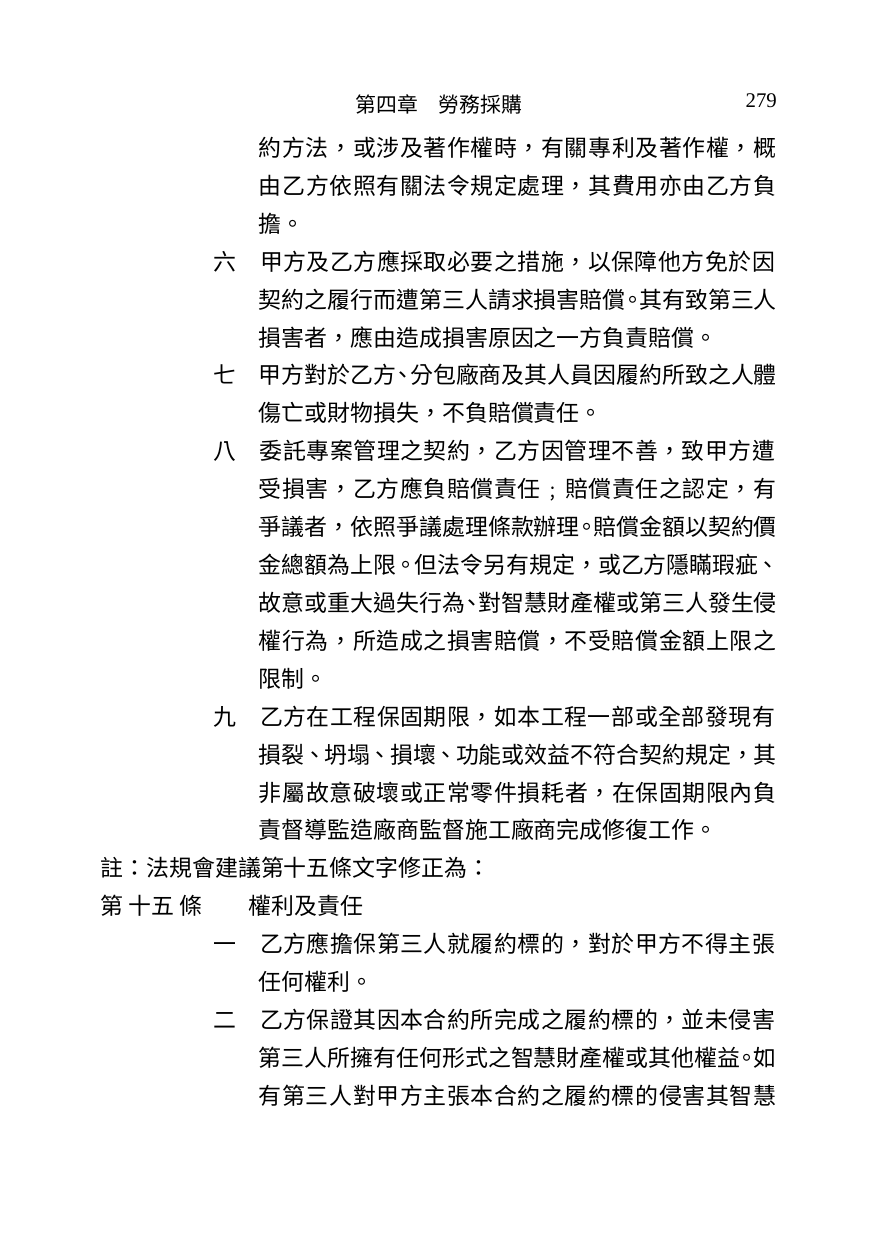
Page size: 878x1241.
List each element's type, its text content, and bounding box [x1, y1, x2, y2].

text 六 甲方及乙方應採取必要之措施，以保障他方免於因契約之履行而遭第三人請求損害賠償。其有致第三人損害者，應由造成損害原因之一方負責賠償。 [213, 241, 777, 355]
text 約方法，或涉及著作權時，有關專利及著作權，概由乙方依照有關法令規定處理，其費用亦由乙方負擔。 [213, 127, 777, 241]
text 第 十五 條 權利及責任 [100, 886, 777, 924]
text 一 乙方應擔保第三人就履約標的，對於甲方不得主張任何權利。 [213, 924, 777, 999]
text 註：法規會建議第十五條文字修正為： [100, 848, 777, 886]
text 二 乙方保證其因本合約所完成之履約標的，並未侵害第三人所擁有任何形式之智慧財產權或其他權益。如有第三人對甲方主張本合約之履約標的侵害其智慧 [213, 999, 777, 1113]
text 九 乙方在工程保固期限，如本工程一部或全部發現有損裂、坍塌、損壞、功能或效益不符合契約規定，其非屬故意破壞或正常零件損耗者，在保固期限內負責督導監造廠商監督施工廠商完成修復工作。 [213, 696, 777, 848]
text 八 委託專案管理之契約，乙方因管理不善，致甲方遭受損害，乙方應負賠償責任﹔賠償責任之認定，有爭議者，依照爭議處理條款辦理。賠償金額以契約價金總額為上限。但法令另有規定，或乙方隱瞞瑕疵、故意或重大過失行為、對智慧財產權或第三人發生侵權行為，所造成之損害賠償，不受賠償金額上限之限制。 [213, 431, 777, 696]
text 七 甲方對於乙方、分包廠商及其人員因履約所致之人體傷亡或財物損失，不負賠償責任。 [213, 355, 777, 431]
